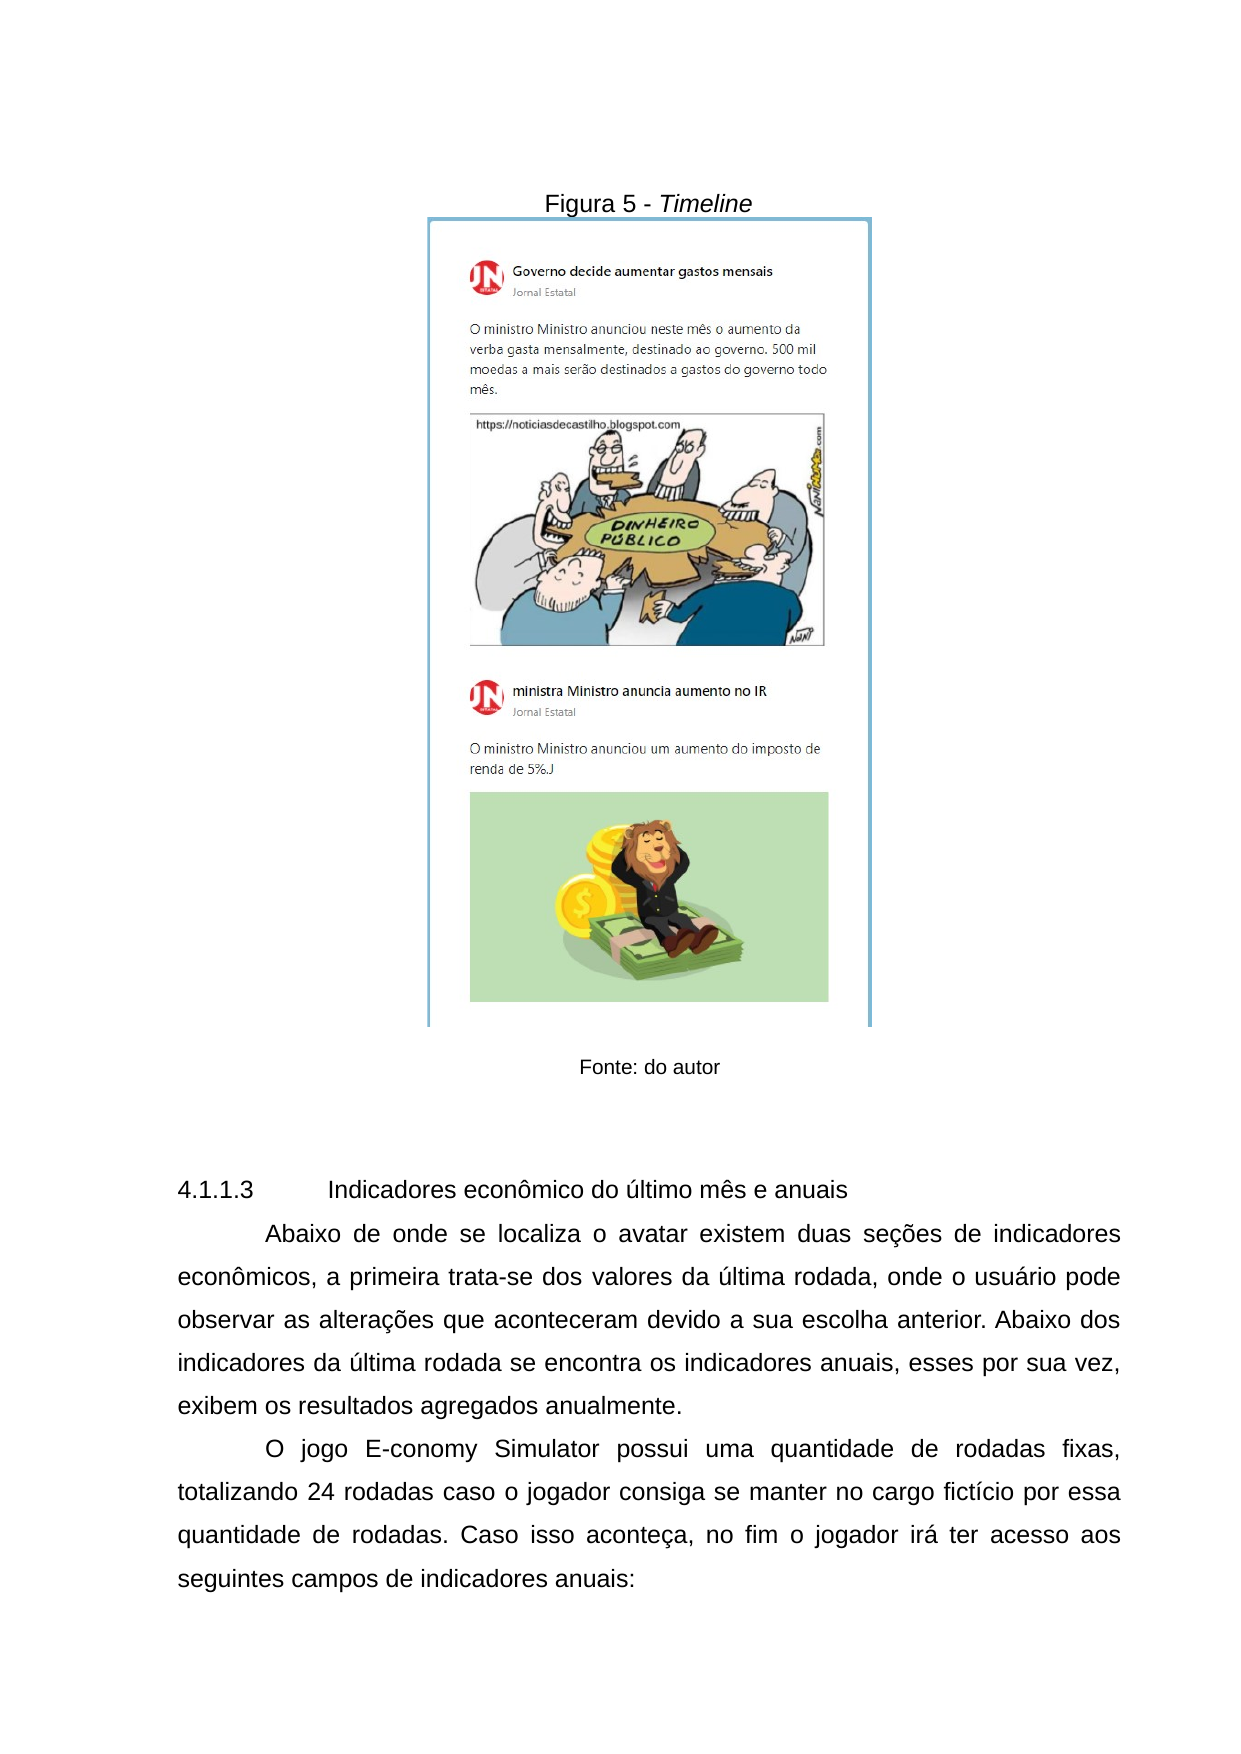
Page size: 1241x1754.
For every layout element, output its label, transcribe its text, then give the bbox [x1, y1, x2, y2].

text O jogo E-conomy Simulator possui uma quantidade de rodadas fixas, totalizando 24 rodadas caso o jogador consiga se manter no cargo fictício por essa quantidade de rodadas. Caso isso aconteça, no fim o jogador irá ter acesso aos seguintes campos de indicadores anuais: [177, 1434, 1122, 1592]
text Abaixo de onde se localiza o avatar existem duas seções de indicadores econômicos, a primeira trata-se dos valores da última rodada, onde o usuário pode observar as alterações que aconteceram devido a sua escolha anterior. Abaixo dos indicadores da última rodada se encontra os indicadores anuais, esses por sua vez, exibem os resultados agregados anualmente. [177, 1219, 1122, 1420]
text Figura 5 - Timeline [427, 189, 872, 217]
text Fonte: do autor [177, 1055, 1122, 1079]
picture [427, 217, 872, 1027]
subtitle Indicadores econômico do último mês e anuais [177, 1176, 1122, 1204]
